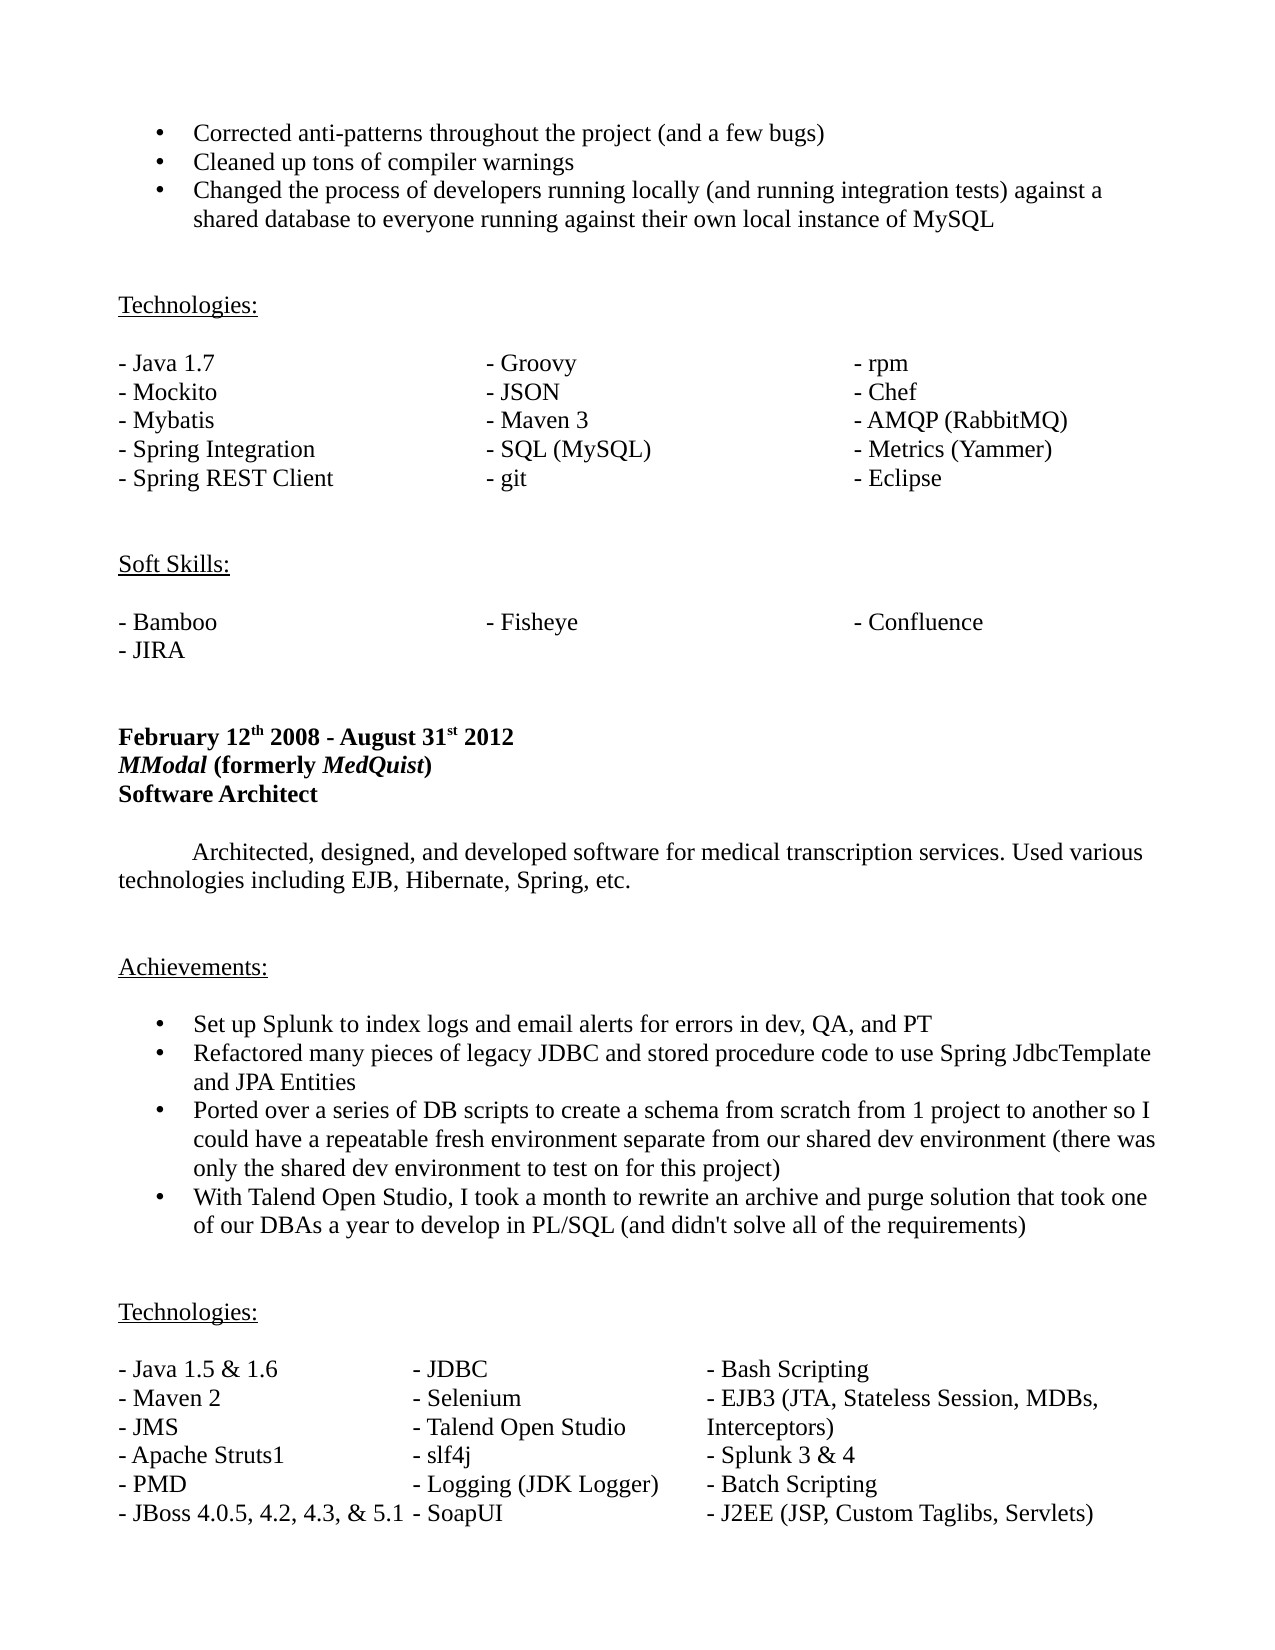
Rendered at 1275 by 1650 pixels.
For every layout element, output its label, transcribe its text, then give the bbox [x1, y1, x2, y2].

text MModal (formerly MedQuist) [118, 751, 1157, 779]
text - Mybatis - Maven 3 - AMQP (RabbitMQ) [118, 406, 1157, 434]
text - JBoss 4.0.5, 4.2, 4.3, & 5.1 - SoapUI - J2EE (JSP, Custom Taglibs, Servlets) [118, 1498, 1157, 1527]
list Set up Splunk to index logs and email alerts for errors in dev, QA, and PT [156, 1009, 1157, 1038]
text Architected, designed, and developed software for medical transcription services. Used various [118, 837, 1157, 866]
list Ported over a series of DB scripts to create a schema from scratch from 1 project to another so I could have a repeatable fresh environment separate from our shared dev environment (there was only the shared dev environment to test on for this project) [156, 1096, 1157, 1182]
text - Java 1.7 - Groovy - rpm [118, 348, 1157, 377]
list Cleaned up tons of compiler warnings [156, 147, 1157, 176]
text - Mockito - JSON - Chef [118, 377, 1157, 406]
text - JMS - Talend Open Studio Interceptors) [118, 1412, 1157, 1441]
list With Talend Open Studio, I took a month to rewrite an archive and purge solution that took one of our DBAs a year to develop in PL/SQL (and didn't solve all of the requirements) [156, 1182, 1157, 1239]
text - Maven 2 - Selenium - EJB3 (JTA, Stateless Session, MDBs, [118, 1383, 1157, 1412]
text February 12th 2008 - August 31st 2012 [118, 722, 1157, 751]
text Software Architect [118, 779, 1157, 808]
text Achievements: [118, 952, 1157, 981]
text Soft Skills: [118, 549, 1157, 578]
list Corrected anti-patterns throughout the project (and a few bugs) [156, 118, 1157, 147]
text Technologies: [118, 291, 1157, 319]
text - PMD - Logging (JDK Logger) - Batch Scripting [118, 1469, 1157, 1498]
text - Java 1.5 & 1.6 - JDBC - Bash Scripting [118, 1354, 1157, 1383]
text - Bamboo - Fisheye - Confluence [118, 607, 1157, 636]
text - Spring Integration - SQL (MySQL) - Metrics (Yammer) [118, 434, 1157, 463]
text Technologies: [118, 1297, 1157, 1326]
text - Spring REST Client - git - Eclipse [118, 463, 1157, 492]
list Changed the process of developers running locally (and running integration tests) against a shared database to everyone running against their own local instance of MySQL [156, 176, 1157, 233]
text - JIRA [118, 636, 1157, 664]
text technologies including EJB, Hibernate, Spring, etc. [118, 866, 1157, 894]
text - Apache Struts1 - slf4j - Splunk 3 & 4 [118, 1441, 1157, 1469]
list Refactored many pieces of legacy JDBC and stored procedure code to use Spring JdbcTemplate and JPA Entities [156, 1038, 1157, 1096]
